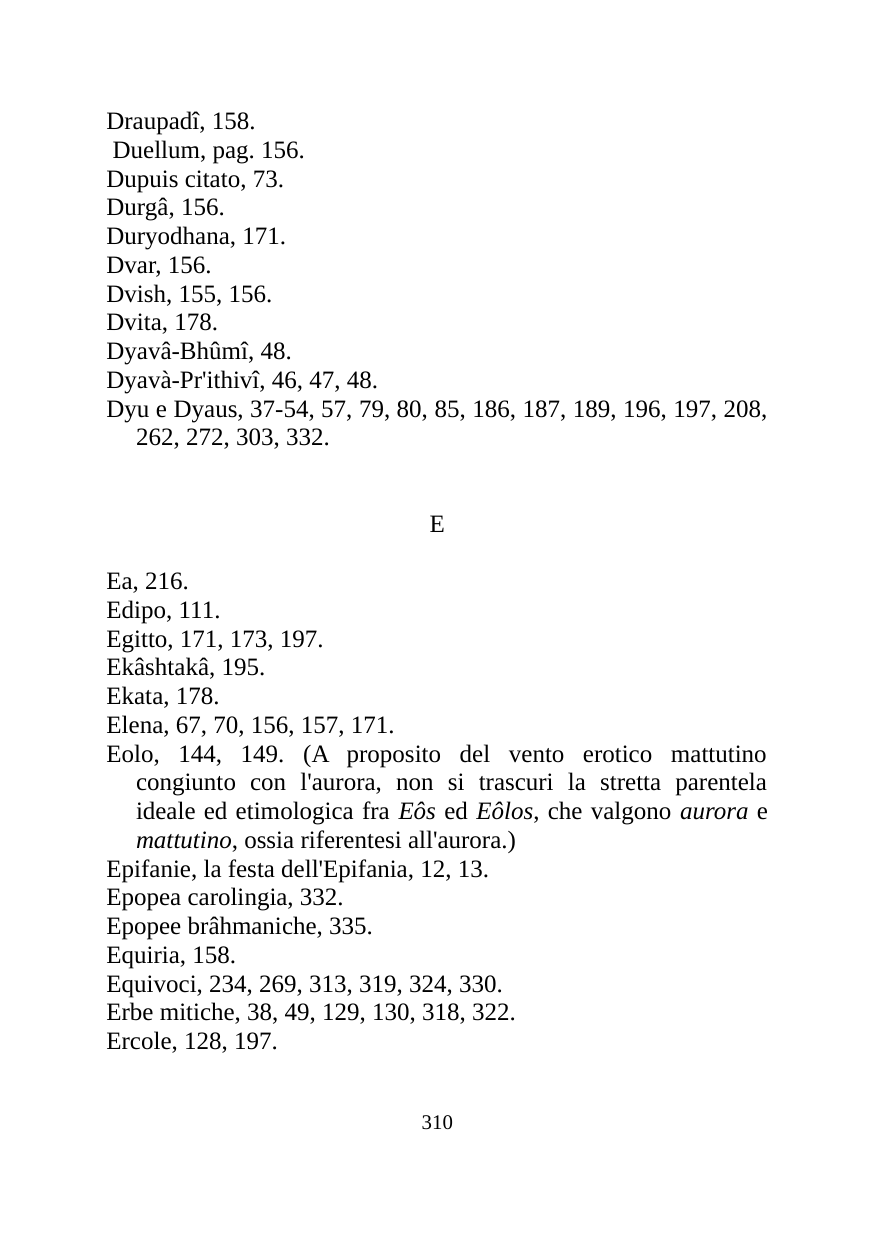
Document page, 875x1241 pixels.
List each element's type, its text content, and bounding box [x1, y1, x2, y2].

text Dvita, 178. [106, 307, 768, 336]
text Dvar, 156. [106, 250, 768, 279]
text Ekata, 178. [106, 681, 768, 710]
text Edipo, 111. [106, 595, 768, 624]
text Draupadî, 158. [106, 106, 768, 135]
text Dyu e Dyaus, 37-54, 57, 79, 80, 85, 186, 187, 189, 196, 197, 208, 262, 272, 303, 332. [106, 394, 768, 451]
text E [106, 509, 768, 537]
text Epifanie, la festa dell'Epifania, 12, 13. [106, 854, 768, 882]
text Dvish, 155, 156. [106, 279, 768, 307]
text Egitto, 171, 173, 197. [106, 624, 768, 652]
text Ekâshtakâ, 195. [106, 652, 768, 681]
text Dyavà-Pr'ithivî, 46, 47, 48. [106, 365, 768, 394]
text Epopea carolingia, 332. [106, 882, 768, 911]
text Durgâ, 156. [106, 192, 768, 221]
text Elena, 67, 70, 156, 157, 171. [106, 710, 768, 739]
text Equiria, 158. [106, 940, 768, 969]
text Ercole, 128, 197. [106, 1026, 768, 1055]
text Duellum, pag. 156. [106, 135, 768, 164]
text Dupuis citato, 73. [106, 164, 768, 192]
text Duryodhana, 171. [106, 221, 768, 250]
text Dyavâ-Bhûmî, 48. [106, 336, 768, 365]
text Eolo, 144, 149. (A proposito del vento erotico mattutino congiunto con l'aurora, non si trascuri la stretta parentela ideale ed etimologica fra Eôs ed Eôlos, che valgono aurora e mattutino, ossia riferentesi all'aurora.) [106, 739, 768, 854]
text Epopee brâhmaniche, 335. [106, 911, 768, 940]
text Ea, 216. [106, 566, 768, 595]
text Erbe mitiche, 38, 49, 129, 130, 318, 322. [106, 997, 768, 1026]
text Equivoci, 234, 269, 313, 319, 324, 330. [106, 969, 768, 997]
